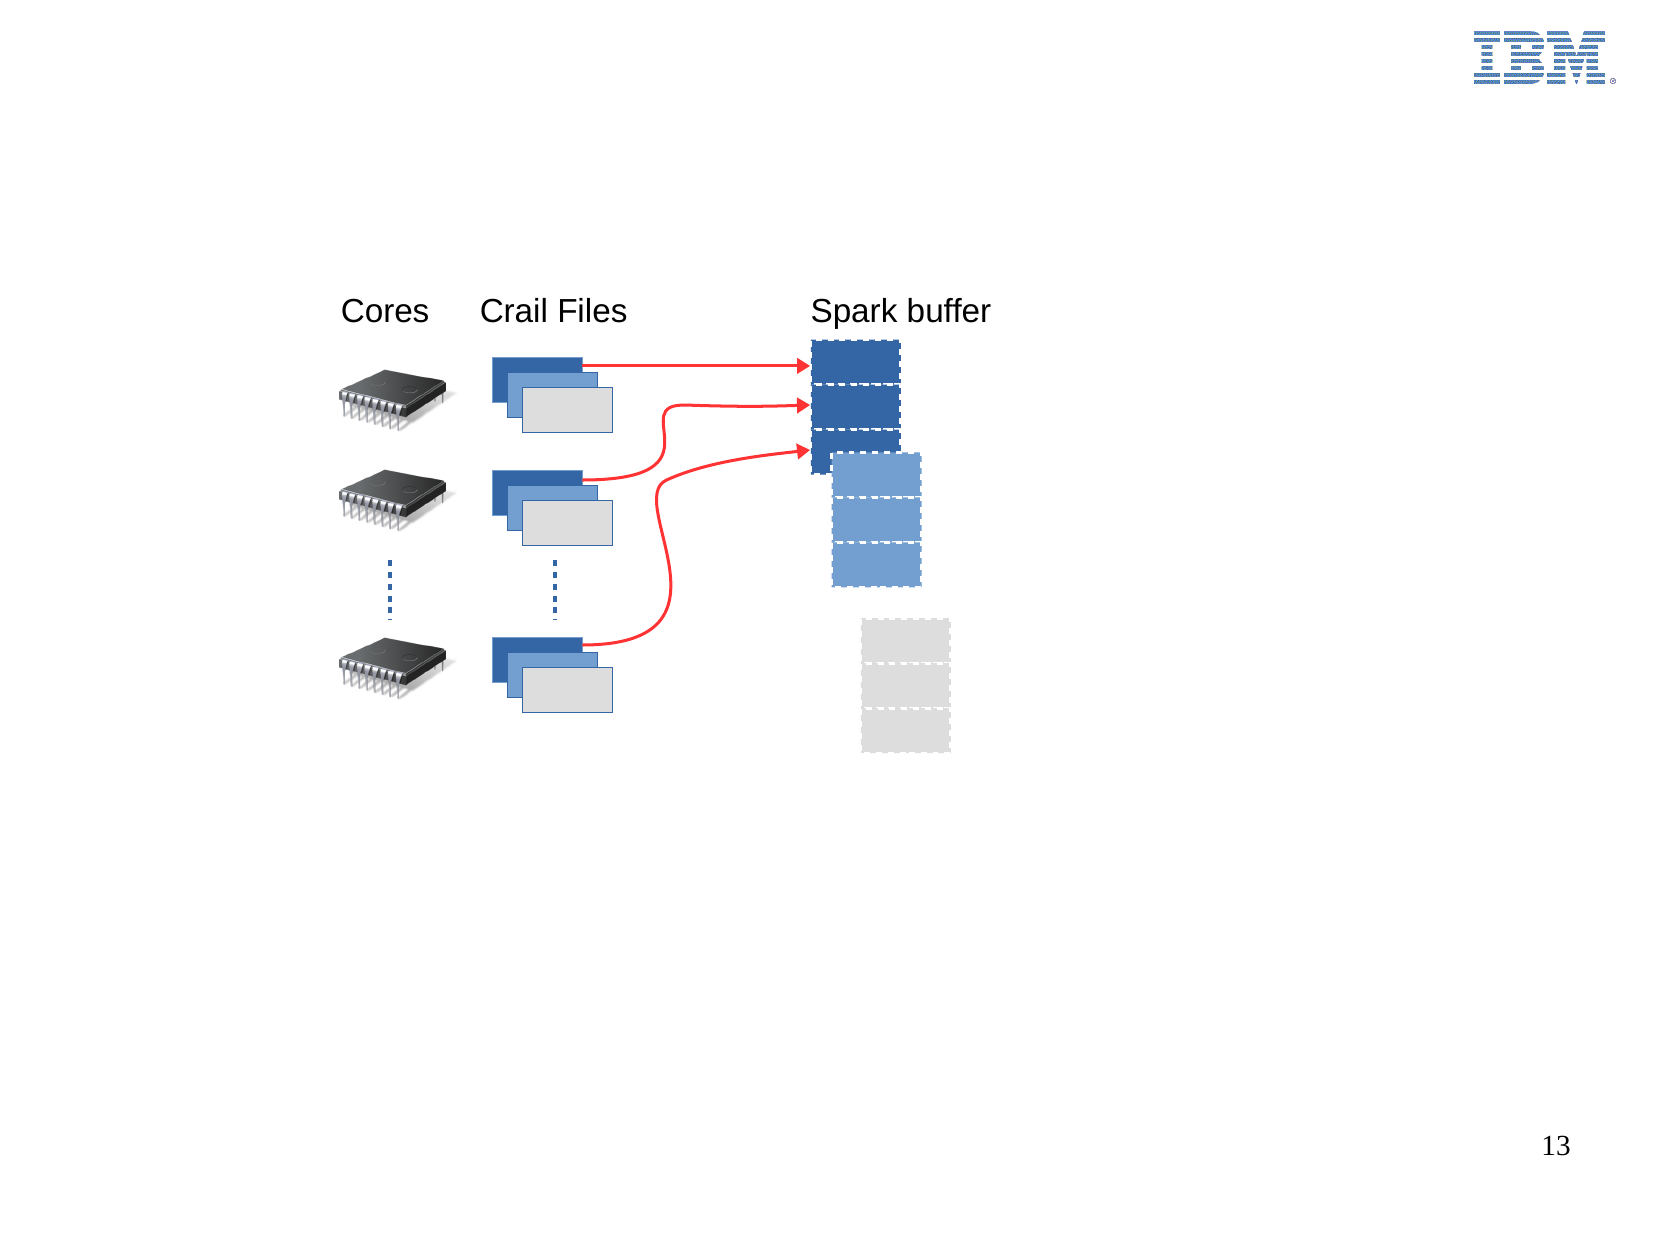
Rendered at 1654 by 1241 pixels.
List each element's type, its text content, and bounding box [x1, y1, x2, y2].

text_box Crail Files [456, 285, 652, 341]
text_box Spark buffer [781, 285, 1021, 341]
text_box [492, 470, 613, 546]
picture [338, 602, 459, 723]
text_box [492, 637, 613, 713]
picture [1440, 0, 1654, 127]
text_box [860, 618, 951, 754]
picture [338, 334, 459, 556]
text_box [810, 341, 922, 588]
text_box [492, 357, 613, 433]
text_box Cores [318, 284, 453, 341]
